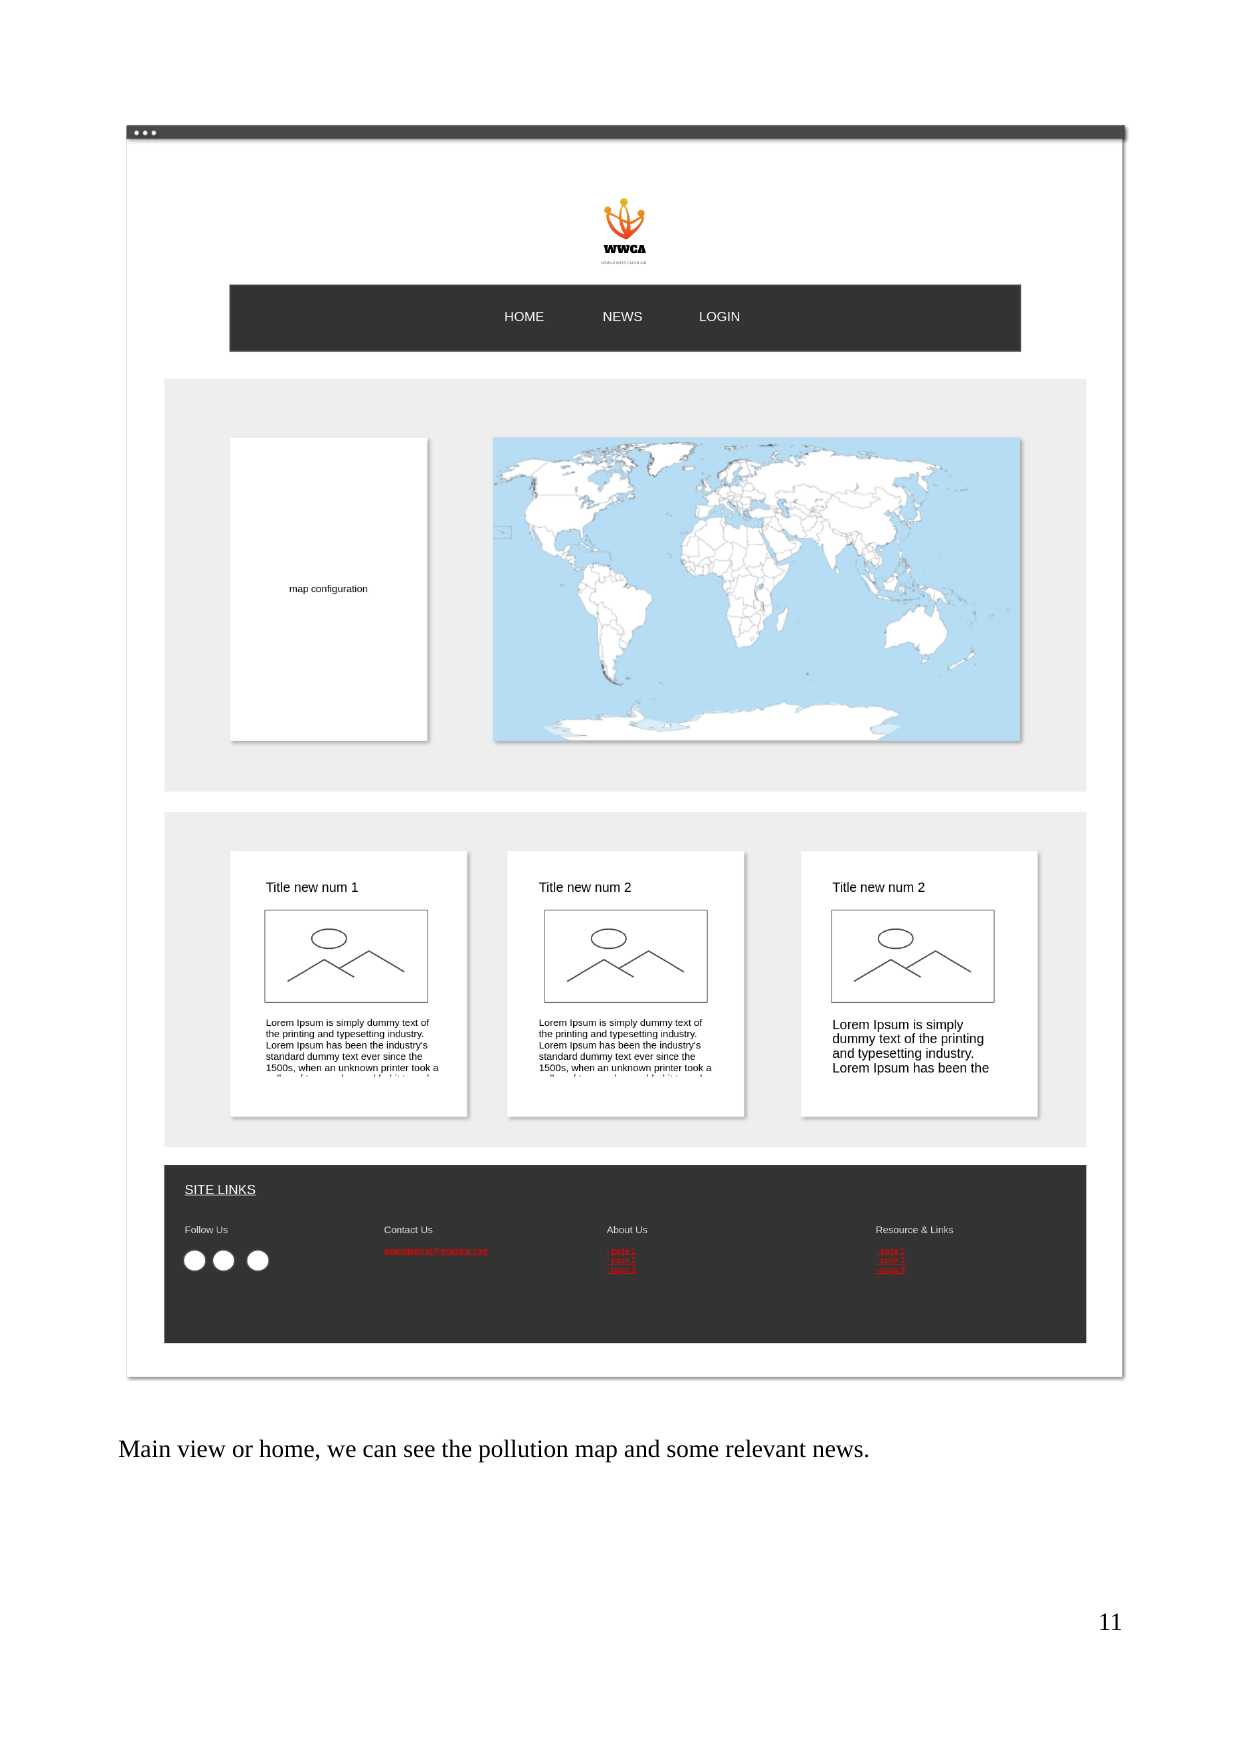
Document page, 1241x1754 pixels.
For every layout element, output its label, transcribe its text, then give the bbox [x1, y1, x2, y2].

picture [125, 123, 1130, 1383]
text Main view or home, we can see the pollution map and some relevant news. [118, 1434, 1122, 1463]
